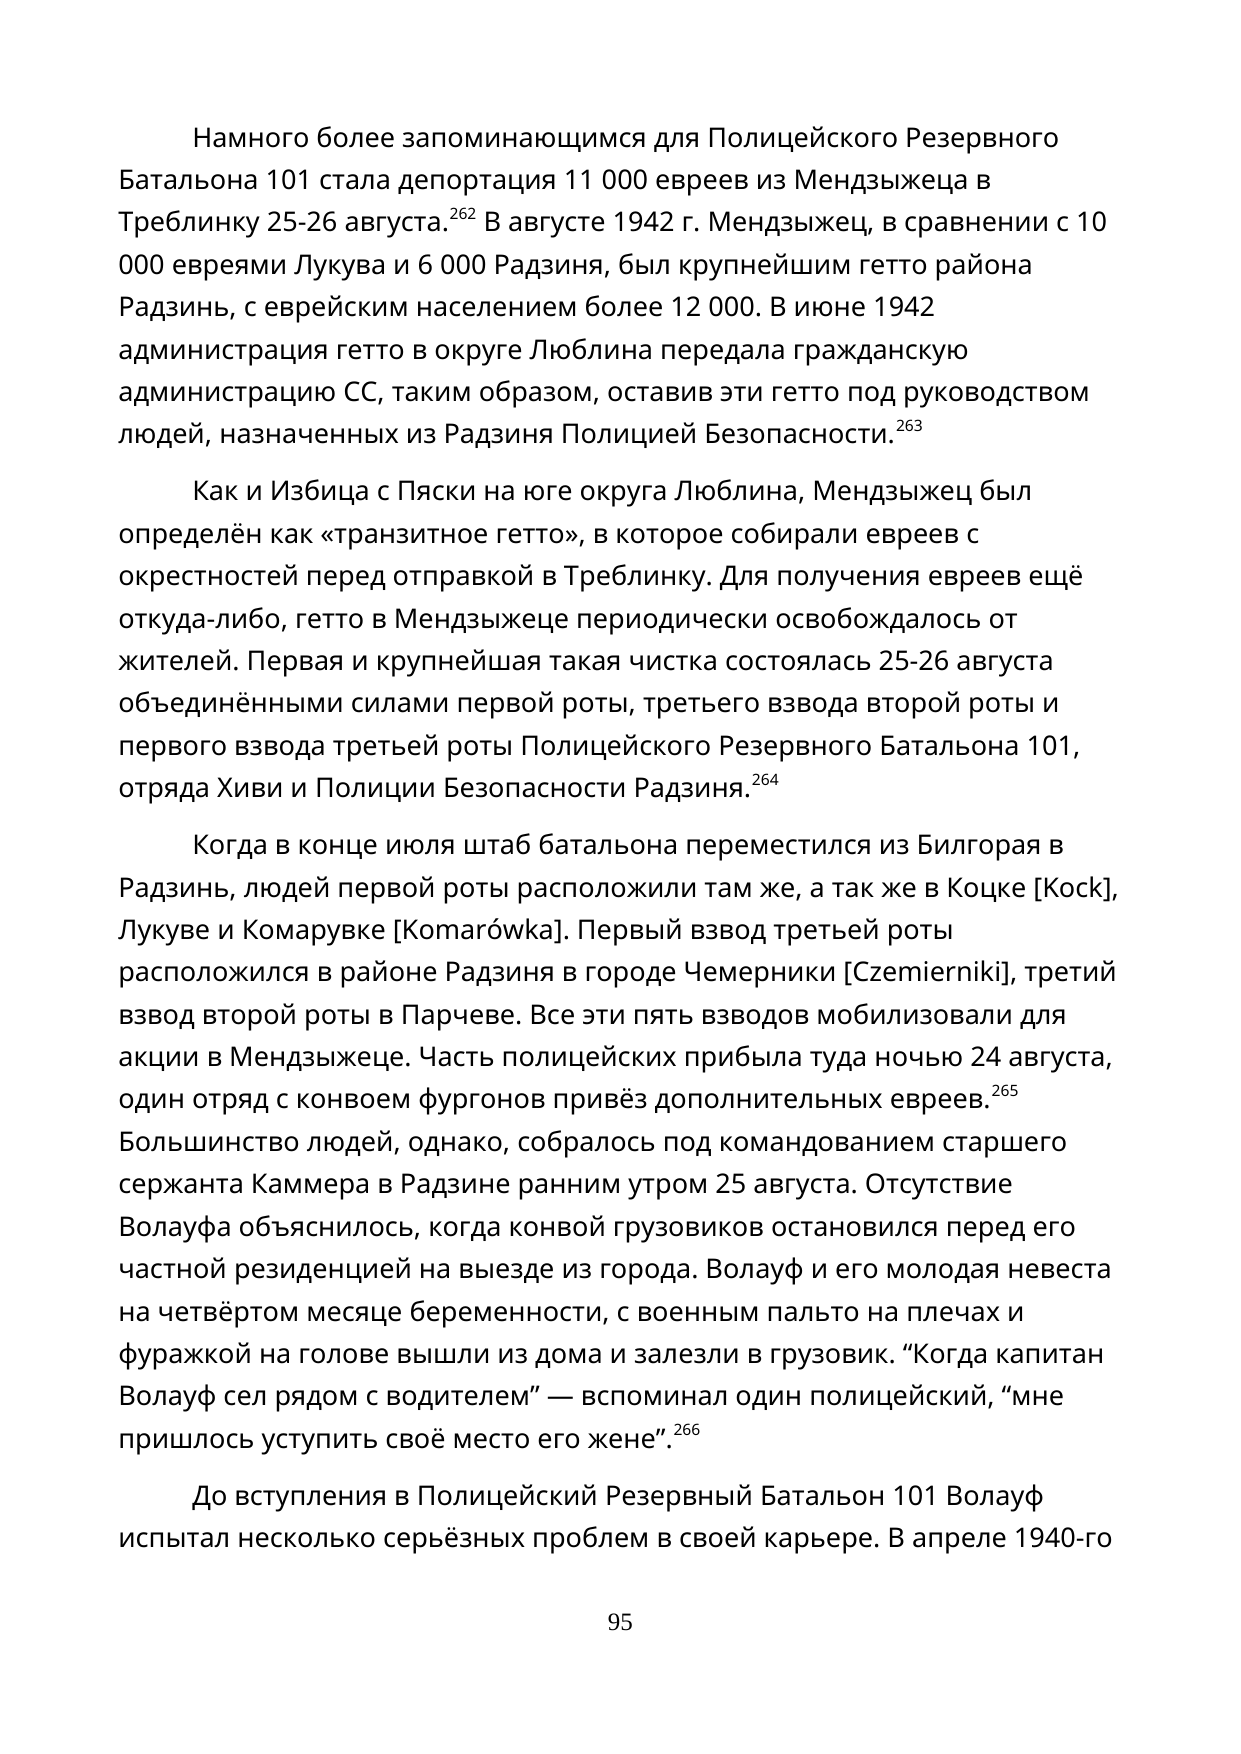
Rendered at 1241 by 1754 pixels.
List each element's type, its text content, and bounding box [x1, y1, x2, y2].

text Как и Избица с Пяски на юге округа Люблина, Мендзыжец был определён как «транзитное гетто», в которое собирали евреев с окрестностей перед отправкой в Треблинку. Для получения евреев ещё откуда-либо, гетто в Мендзыжеце периодически освобождалось от жителей. Первая и крупнейшая такая чистка состоялась 25-26 августа объединёнными силами первой роты, третьего взвода второй роты и первого взвода третьей роты Полицейского Резервного Батальона 101, отряда Хиви и Полиции Безопасности Радзиня. [118, 472, 1122, 806]
text Когда в конце июля штаб батальона переместился из Билгорая в Радзинь, людей первой роты расположили там же, а так же в Коцке [Kock], Лукуве и Комарувке [Komarówka]. Первый взвод третьей роты расположился в районе Радзиня в городе Чемерники [Czemierniki], третий взвод второй роты в Парчеве. Все эти пять взводов мобилизовали для акции в Мендзыжеце. Часть полицейских прибыла туда ночью 24 августа, один отряд с конвоем фургонов привёз дополнительных евреев. Большинство людей, однако, собралось под командованием старшего сержанта Каммера в Радзине ранним утром 25 августа. Отсутствие Волауфа объяснилось, когда конвой грузовиков остановился перед его частной резиденцией на выезде из города. Волауф и его молодая невеста на четвёртом месяце беременности, с военным пальто на плечах и фуражкой на голове вышли из дома и залезли в грузовик. “Когда капитан Волауф сел рядом с водителем” — вспоминал один полицейский, “мне пришлось уступить своё место его жене”. [118, 826, 1122, 1456]
text До вступления в Полицейский Резервный Батальон 101 Волауф испытал несколько серьёзных проблем в своей карьере. В апреле 1940-го [118, 1476, 1122, 1555]
text Намного более запоминающимся для Полицейского Резервного Батальона 101 стала депортация 11 000 евреев из Мендзыжеца в Треблинку 25-26 августа. В августе 1942 г. Мендзыжец, в сравнении с 10 000 евреями Лукува и 6 000 Радзиня, был крупнейшим гетто района Радзинь, с еврейским населением более 12 000. В июне 1942 администрация гетто в округе Люблина передала гражданскую администрацию СС, таким образом, оставив эти гетто под руководством людей, назначенных из Радзиня Полицией Безопасности. [118, 118, 1122, 452]
